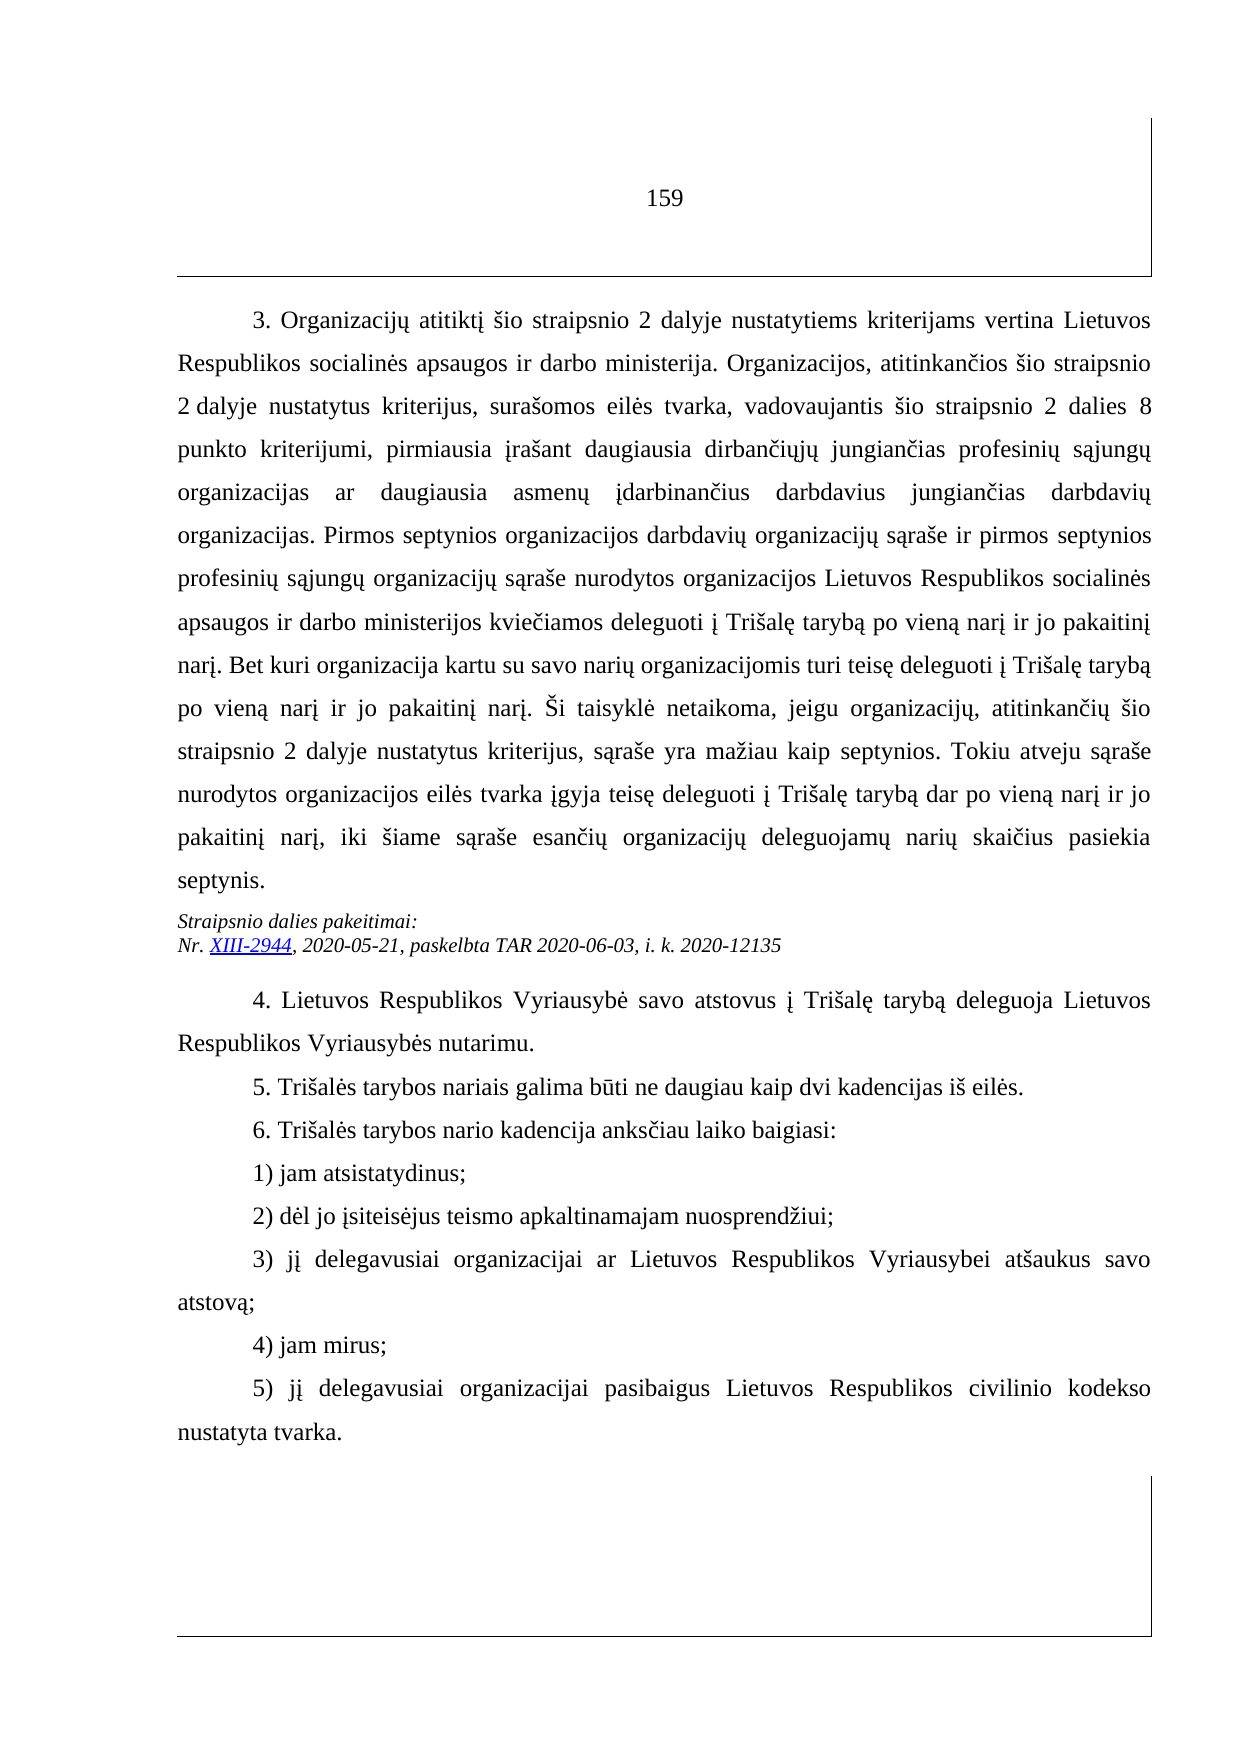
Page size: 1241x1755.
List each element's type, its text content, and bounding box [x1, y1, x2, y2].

text 6. Trišalės tarybos nario kadencija anksčiau laiko baigiasi: [177, 1115, 1152, 1143]
text Straipsnio dalies pakeitimai: [177, 908, 1152, 933]
text Nr. XIII-2944, 2020-05-21, paskelbta TAR 2020-06-03, i. k. 2020-12135 [177, 933, 1152, 957]
text 4. Lietuvos Respublikos Vyriausybė savo atstovus į Trišalę tarybą deleguoja Lietuvos Respublikos Vyriausybės nutarimu. [177, 985, 1152, 1057]
text 5. Trišalės tarybos nariais galima būti ne daugiau kaip dvi kadencijas iš eilės. [177, 1072, 1152, 1100]
text 3. Organizacijų atitiktį šio straipsnio 2 dalyje nustatytiems kriterijams vertina Lietuvos Respublikos socialinės apsaugos ir darbo ministerija. Organizacijos, atitinkančios šio straipsnio 2 dalyje nustatytus kriterijus, surašomos eilės tvarka, vadovaujantis šio straipsnio 2 dalies 8 punkto kriterijumi, pirmiausia įrašant daugiausia dirbančiųjų jungiančias profesinių sąjungų organizacijas ar daugiausia asmenų įdarbinančius darbdavius jungiančias darbdavių organizacijas. Pirmos septynios organizacijos darbdavių organizacijų sąraše ir pirmos septynios profesinių sąjungų organizacijų sąraše nurodytos organizacijos Lietuvos Respublikos socialinės apsaugos ir darbo ministerijos kviečiamos deleguoti į Trišalę tarybą po vieną narį ir jo pakaitinį narį. Bet kuri organizacija kartu su savo narių organizacijomis turi teisę deleguoti į Trišalę tarybą po vieną narį ir jo pakaitinį narį. Ši taisyklė netaikoma, jeigu organizacijų, atitinkančių šio straipsnio 2 dalyje nustatytus kriterijus, sąraše yra mažiau kaip septynios. Tokiu atveju sąraše nurodytos organizacijos eilės tvarka įgyja teisę deleguoti į Trišalę tarybą dar po vieną narį ir jo pakaitinį narį, iki šiame sąraše esančių organizacijų deleguojamų narių skaičius pasiekia septynis. [177, 305, 1152, 894]
text 4) jam mirus; [177, 1330, 1152, 1359]
text 5) jį delegavusiai organizacijai pasibaigus Lietuvos Respublikos civilinio kodekso nustatyta tvarka. [177, 1373, 1152, 1445]
text 1) jam atsistatydinus; [177, 1158, 1152, 1187]
text 2) dėl jo įsiteisėjus teismo apkaltinamajam nuosprendžiui; [177, 1201, 1152, 1230]
text 3) jį delegavusiai organizacijai ar Lietuvos Respublikos Vyriausybei atšaukus savo atstovą; [177, 1244, 1152, 1316]
